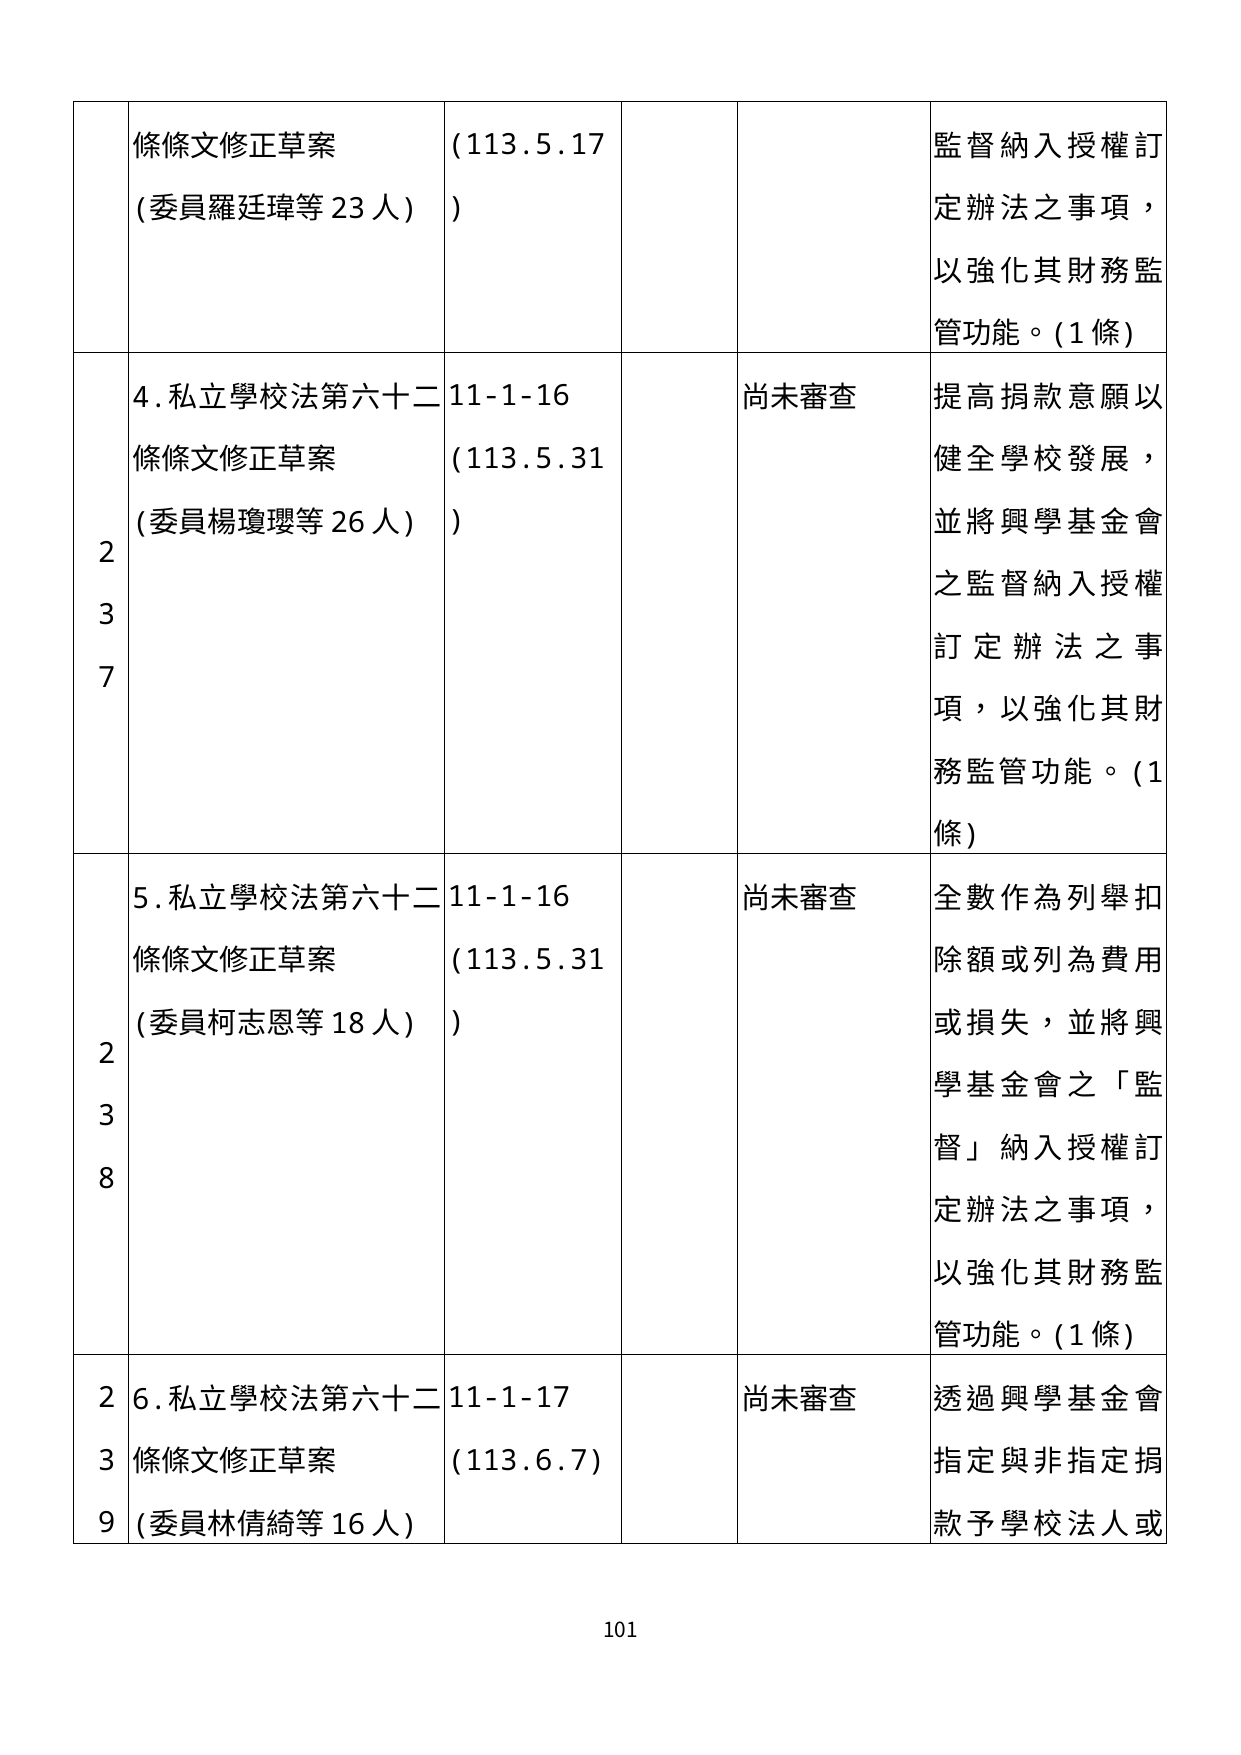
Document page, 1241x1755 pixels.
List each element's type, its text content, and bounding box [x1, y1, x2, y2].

table_cell [622, 854, 737, 1354]
table_cell 條條文修正草案 (委員羅廷瑋等23人) [129, 102, 444, 352]
table_cell [622, 102, 737, 352]
table_cell 6.私立學校法第六十二條條文修正草案 (委員林倩綺等16人) [129, 1355, 444, 1542]
table_cell 11-1-16 (113.5.31) [445, 353, 621, 853]
table_cell [74, 854, 128, 1354]
table_cell [622, 1355, 737, 1542]
table_cell 透過興學基金會指定與非指定捐款予學校法人或 [931, 1355, 1166, 1542]
table_cell [74, 1355, 128, 1542]
table_cell 11-1-16 (113.5.31) [445, 854, 621, 1354]
table_cell 尚未審查 [738, 854, 930, 1354]
table_cell [738, 102, 930, 352]
table_cell 4.私立學校法第六十二條條文修正草案 (委員楊瓊瓔等26人) [129, 353, 444, 853]
table_cell [74, 102, 128, 352]
table_cell 尚未審查 [738, 1355, 930, 1542]
table_cell (113.5.17) [445, 102, 621, 352]
table_cell [622, 353, 737, 853]
table_cell 監督納入授權訂定辦法之事項，以強化其財務監管功能。(1條) [931, 102, 1166, 352]
table_cell 尚未審查 [738, 353, 930, 853]
table_cell [74, 353, 128, 853]
table_cell 提高捐款意願以健全學校發展，並將興學基金會之監督納入授權訂定辦法之事項，以強化其財務監管功能。(1條) [931, 353, 1166, 853]
table_cell 全數作為列舉扣除額或列為費用或損失，並將興學基金會之「監督」納入授權訂定辦法之事項，以強化其財務監管功能。(1條) [931, 854, 1166, 1354]
table_cell 5.私立學校法第六十二條條文修正草案 (委員柯志恩等18人) [129, 854, 444, 1354]
table_cell 11-1-17 (113.6.7) [445, 1355, 621, 1542]
